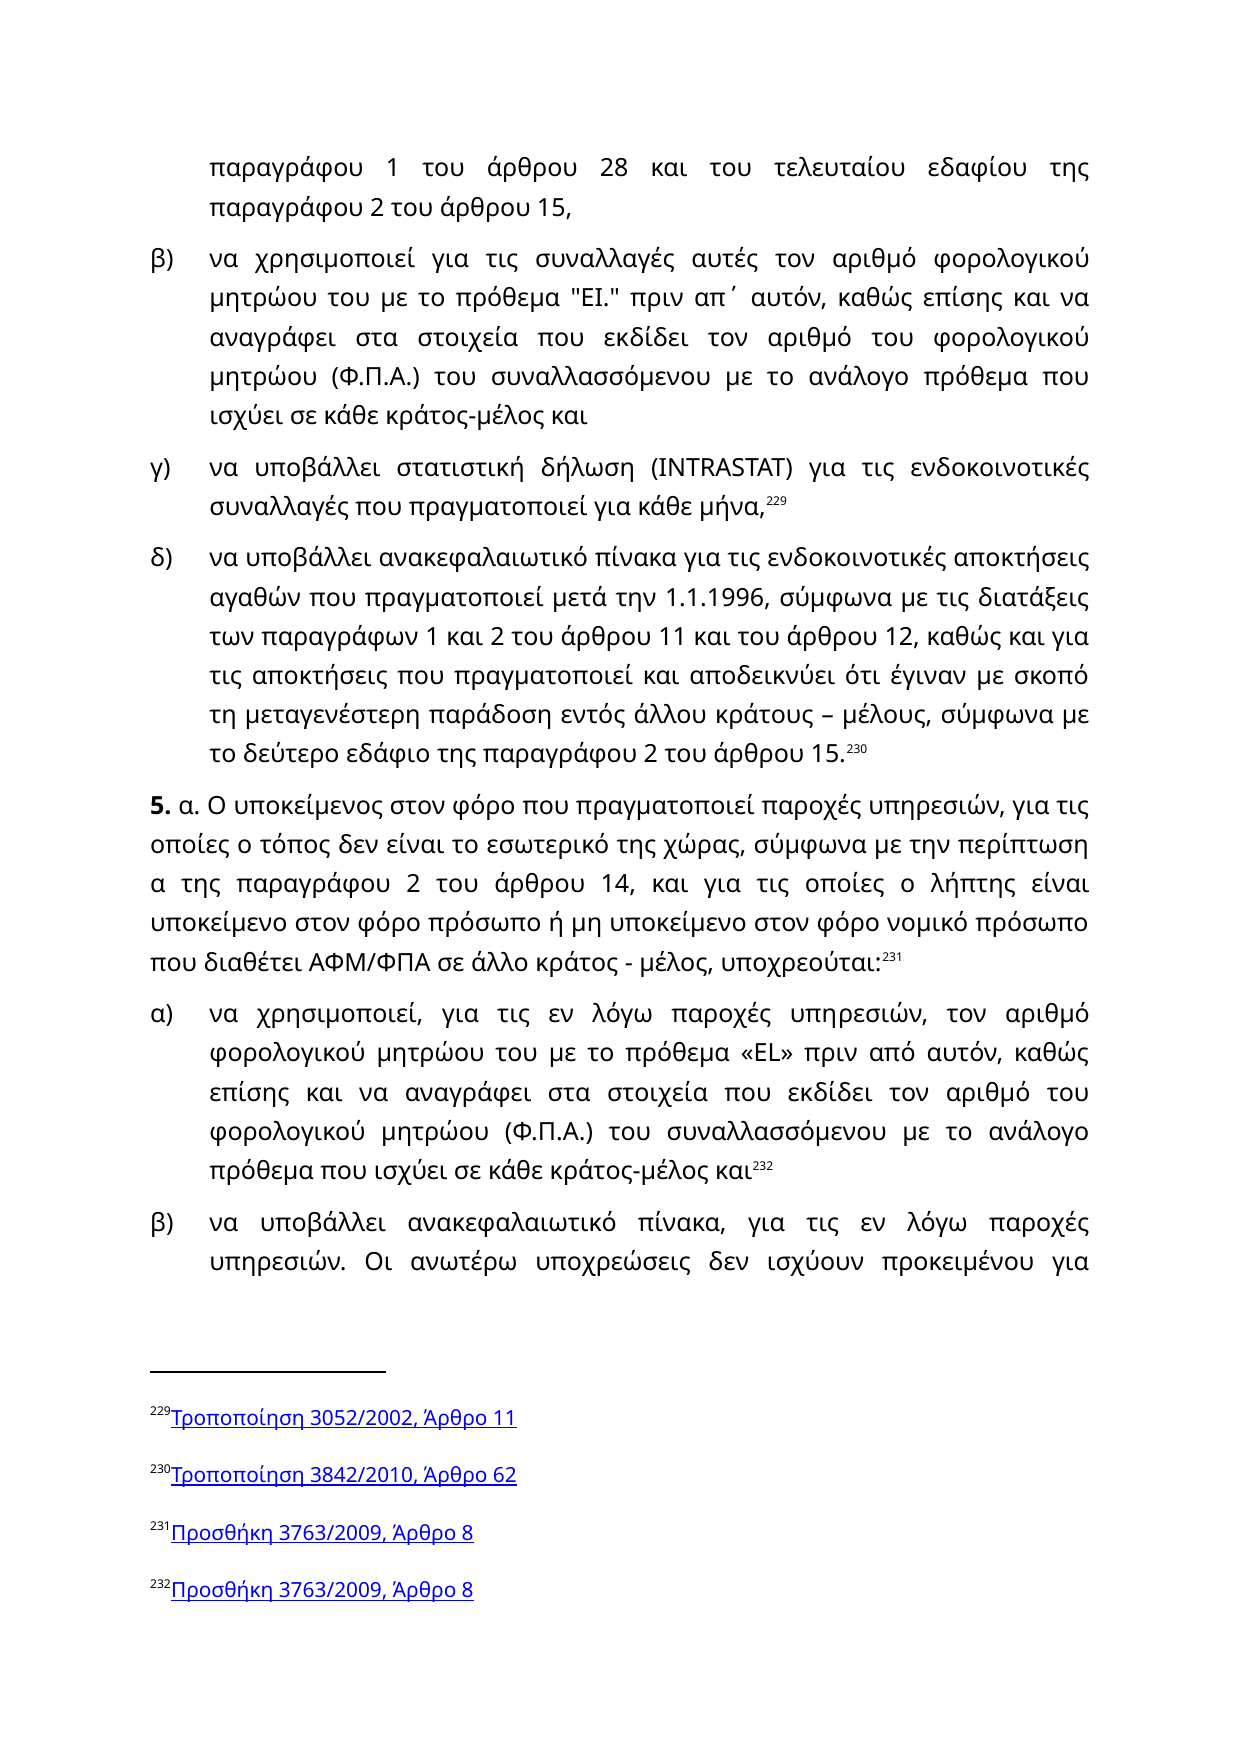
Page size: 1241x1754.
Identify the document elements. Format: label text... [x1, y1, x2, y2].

list α) να χρησιμοποιεί, για τις εν λόγω παροχές υπη­ρεσιών, τον αριθμό φορολογικού μητρώου του με το πρόθεμα «EL» πριν από αυτόν, καθώς επίσης και να αναγράφει στα στοιχεία που εκδίδει τον αριθμό του φορολογικού μητρώου (Φ.Π.Α.) του συναλλασσόμενου με το ανάλογο πρόθεμα που ισχύει σε κάθε κράτος-μέλος και [150, 996, 1090, 1187]
text Προσθήκη 3763/2009, Άρθρο 8 [150, 1518, 1090, 1546]
list δ) να υποβάλλει ανακεφαλαιωτικό πίνακα για τις ενδοκοινοτικές αποκτήσεις αγαθών που πραγματοποιεί μετά την 1.1.1996, σύμφωνα με τις διατάξεις των παραγράφων 1 και 2 του άρθρου 11 και του άρθρου 12, καθώς και για τις αποκτήσεις που πραγματοποιεί και αποδεικνύει ότι έγιναν με σκοπό τη μεταγενέστερη παράδοση εντός άλλου κράτους – μέλους, σύμφωνα με το δεύτερο εδάφιο της παραγράφου 2 του άρθρου 15. [150, 540, 1090, 770]
list παραγράφου 1 του άρθρου 28 και του τελευταίου εδαφίου της παραγράφου 2 του άρθρου 15, [150, 150, 1090, 223]
text Τροποποίηση 3052/2002, Άρθρο 11 [150, 1403, 1090, 1431]
text Τροποποίηση 3842/2010, Άρθρο 62 [150, 1460, 1090, 1489]
list γ) να υποβάλλει στατιστική δήλωση (INTRASTAT) για τις ενδοκοινοτικές συναλλαγές που πραγματοποιεί για κάθε μήνα, [150, 449, 1090, 522]
text Προσθήκη 3763/2009, Άρθρο 8 [150, 1576, 1090, 1604]
list β) να υποβάλλει ανακεφαλαιωτικό πίνακα, για τις εν λόγω παροχές υπηρεσιών. Οι ανωτέρω υποχρεώσεις δεν ισχύουν προκειμένου για [150, 1204, 1090, 1277]
text 5. α. Ο υποκείμενος στον φόρο που πραγματοποιεί παροχές υπηρεσιών, για τις οποίες ο τόπος δεν είναι το εσωτερικό της χώρας, σύμφωνα με την περίπτωση α της παραγράφου 2 του άρθρου 14, και για τις οποίες ο λήπτης είναι υποκείμενο στον φόρο πρόσωπο ή μη υποκείμενο στον φόρο νομικό πρόσωπο που διαθέτει ΑΦΜ/ΦΠΑ σε άλλο κράτος - μέλος, υποχρεούται: [150, 787, 1090, 978]
list β) να χρησιμοποιεί για τις συναλλαγές αυτές τον αριθμό φορολογικού μητρώου του με το πρόθεμα "ΕΙ." πριν απ΄ αυτόν, καθώς επίσης και να αναγράφει στα στοιχεία που εκδίδει τον αριθμό του φορολογικού μητρώου (Φ.Π.Α.) του συναλλασσόμενου με το ανάλογο πρόθεμα που ισχύει σε κάθε κράτος-μέλος και [150, 241, 1090, 432]
